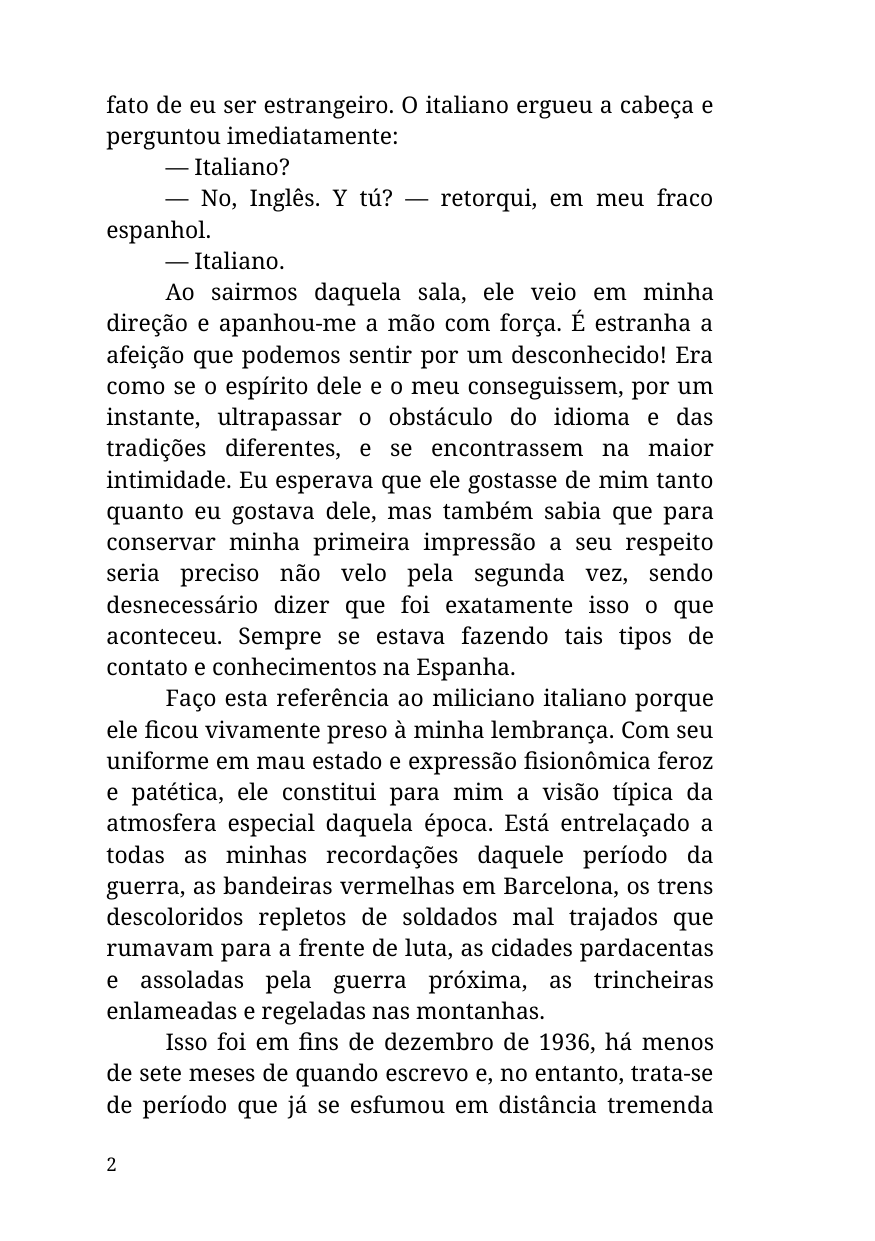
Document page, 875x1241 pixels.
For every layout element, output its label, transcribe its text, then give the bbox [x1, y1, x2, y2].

text Isso foi em fins de dezembro de 1936, há menos de sete meses de quando escrevo e, no entanto, trata-se de período que já se esfumou em distância tremenda [106, 1026, 714, 1120]
text Faço esta referência ao miliciano italiano porque ele ficou vivamente preso à minha lembrança. Com seu uniforme em mau estado e expressão fisionômica feroz e patética, ele constitui para mim a visão típica da atmosfera especial daquela época. Está entrelaçado a todas as minhas recordações daquele período da guerra, as bandeiras vermelhas em Barcelona, os trens descoloridos repletos de soldados mal trajados que rumavam para a frente de luta, as cidades pardacentas e assoladas pela guerra próxima, as trincheiras enlameadas e regeladas nas montanhas. [106, 682, 714, 1026]
text — Italiano. [106, 245, 714, 276]
text — No, Inglês. Y tú? — retorqui, em meu fraco espanhol. [106, 182, 714, 245]
text Ao sairmos daquela sala, ele veio em minha direção e apanhou-me a mão com força. É estranha a afeição que podemos sentir por um desconhecido! Era como se o espírito dele e o meu conseguissem, por um instante, ultrapassar o obstáculo do idioma e das tradições diferentes, e se encontrassem na maior intimidade. Eu esperava que ele gostasse de mim tanto quanto eu gostava dele, mas também sabia que para conservar minha primeira impressão a seu respeito seria preciso não velo pela segunda vez, sendo desnecessário dizer que foi exatamente isso o que aconteceu. Sempre se estava fazendo tais tipos de contato e conhecimentos na Espanha. [106, 276, 714, 682]
text fato de eu ser estrangeiro. O italiano ergueu a cabeça e perguntou imediatamente: [106, 88, 714, 151]
text — Italiano? [106, 151, 714, 182]
